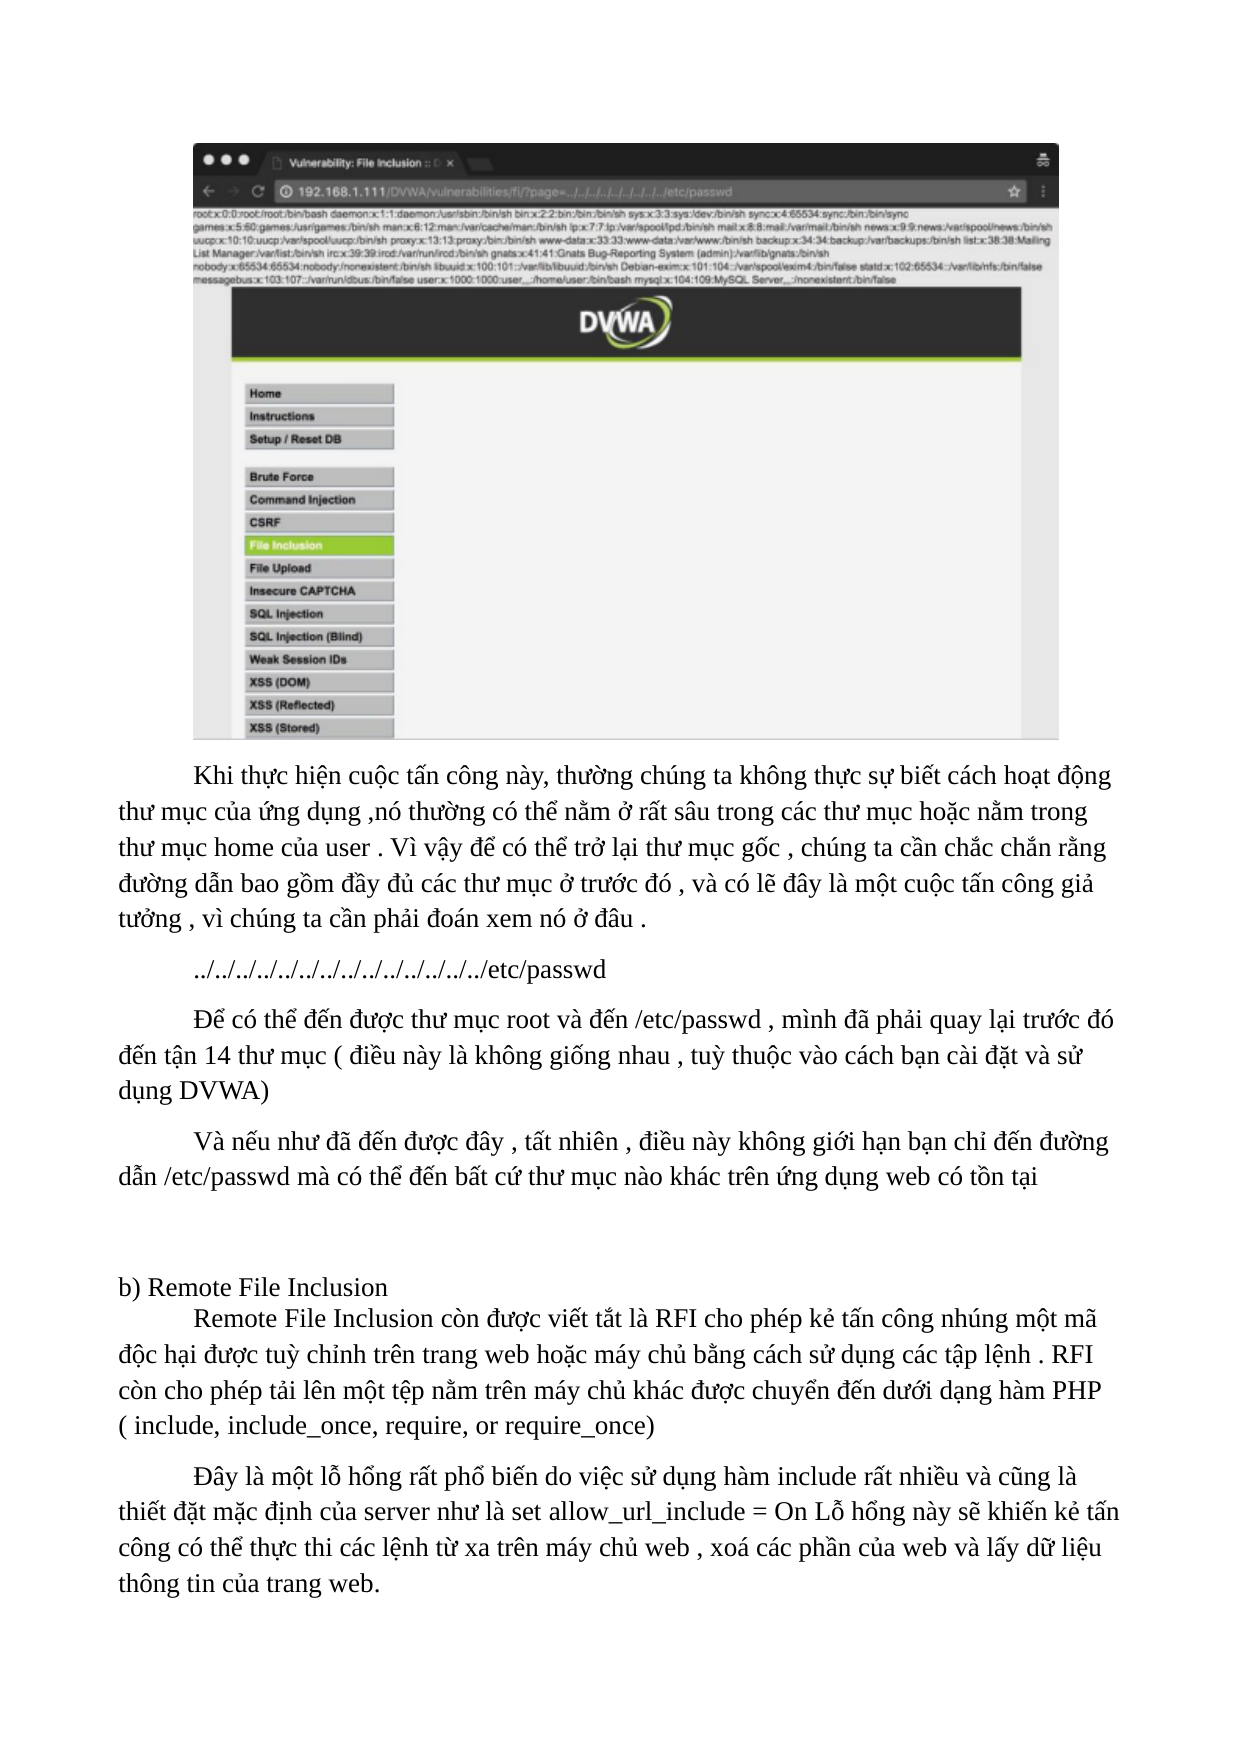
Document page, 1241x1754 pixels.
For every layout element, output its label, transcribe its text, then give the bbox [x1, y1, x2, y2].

text Khi thực hiện cuộc tấn công này, thường chúng ta không thực sự biết cách hoạt động thư mục của ứng dụng ,nó thường có thể nằm ở rất sâu trong các thư mục hoặc nằm trong thư mục home của user . Vì vậy để có thể trở lại thư mục gốc , chúng ta cần chắc chắn rằng đường dẫn bao gồm đầy đủ các thư mục ở trước đó , và có lẽ đây là một cuộc tấn công giả tưởng , vì chúng ta cần phải đoán xem nó ở đâu . [118, 759, 1122, 933]
text Và nếu như đã đến được đây , tất nhiên , điều này không giới hạn bạn chỉ đến đường dẫn /etc/passwd mà có thể đến bất cứ thư mục nào khác trên ứng dụng web có tồn tại [118, 1125, 1122, 1192]
text Đây là một lỗ hổng rất phổ biến do việc sử dụng hàm include rất nhiều và cũng là thiết đặt mặc định của server như là set allow_url_include = On Lỗ hổng này sẽ khiến kẻ tấn công có thể thực thi các lệnh từ xa trên máy chủ web , xoá các phần của web và lấy dữ liệu thông tin của trang web. [118, 1460, 1122, 1598]
text Remote File Inclusion còn được viết tắt là RFI cho phép kẻ tấn công nhúng một mã độc hại được tuỳ chỉnh trên trang web hoặc máy chủ bằng cách sử dụng các tập lệnh . RFI còn cho phép tải lên một tệp nằm trên máy chủ khác được chuyển đến dưới dạng hàm PHP ( include, include_once, require, or require_once) [118, 1302, 1122, 1441]
text ../../../../../../../../../../../../../../etc/passwd [118, 953, 1122, 984]
subtitle b) Remote File Inclusion [118, 1271, 1122, 1302]
text Để có thể đến được thư mục root và đến /etc/passwd , mình đã phải quay lại trước đó đến tận 14 thư mục ( điều này là không giống nhau , tuỳ thuộc vào cách bạn cài đặt và sử dụng DVWA) [118, 1003, 1122, 1106]
